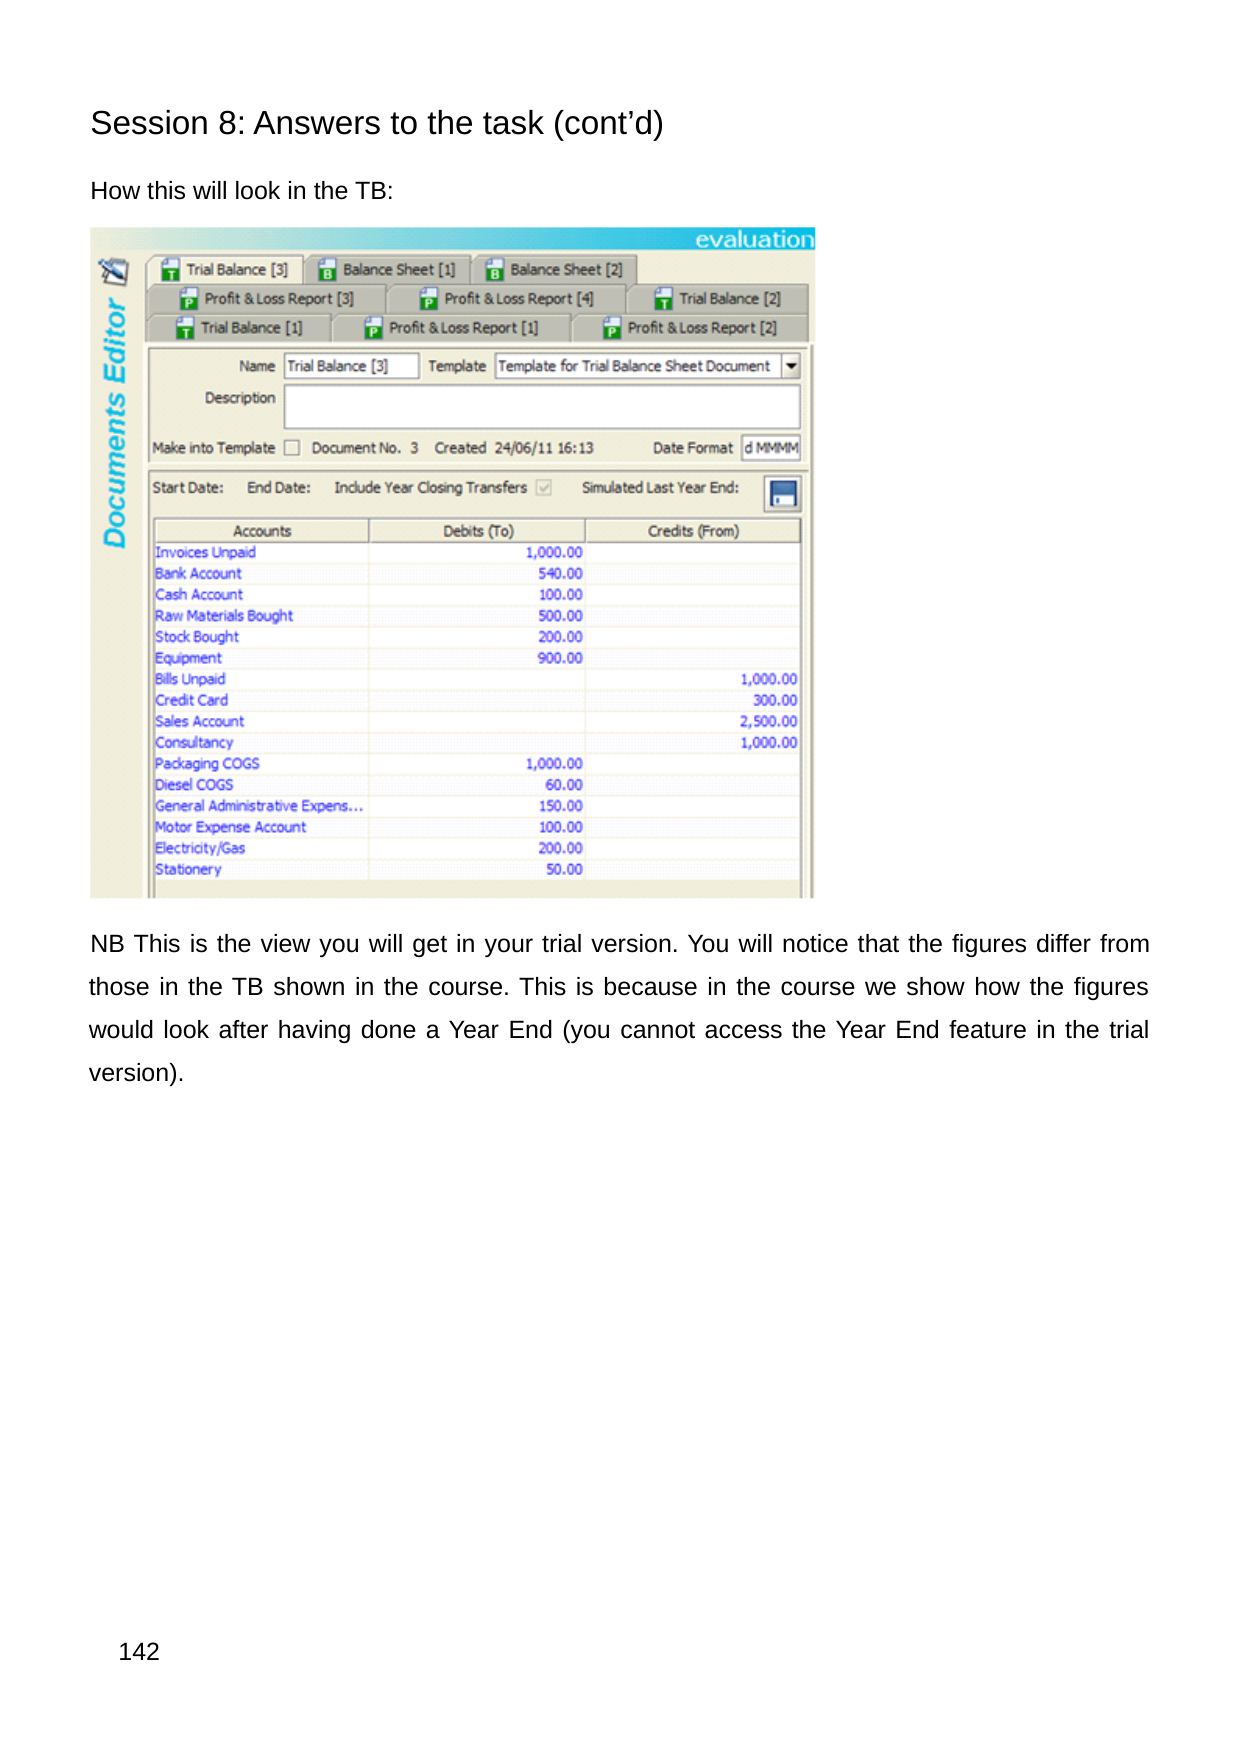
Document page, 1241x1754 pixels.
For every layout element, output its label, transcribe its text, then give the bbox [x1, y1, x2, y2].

text NB This is the view you will get in your trial version. You will notice that the figures differ from those in the TB shown in the course. This is because in the course we show how the figures would look after having done a Year End (you cannot access the Year End feature in the trial version). [88, 929, 1152, 1087]
text How this will look in the TB: [88, 176, 1152, 204]
text Session 8: Answers to the task (cont’d) [88, 103, 1152, 142]
picture [89, 226, 817, 900]
